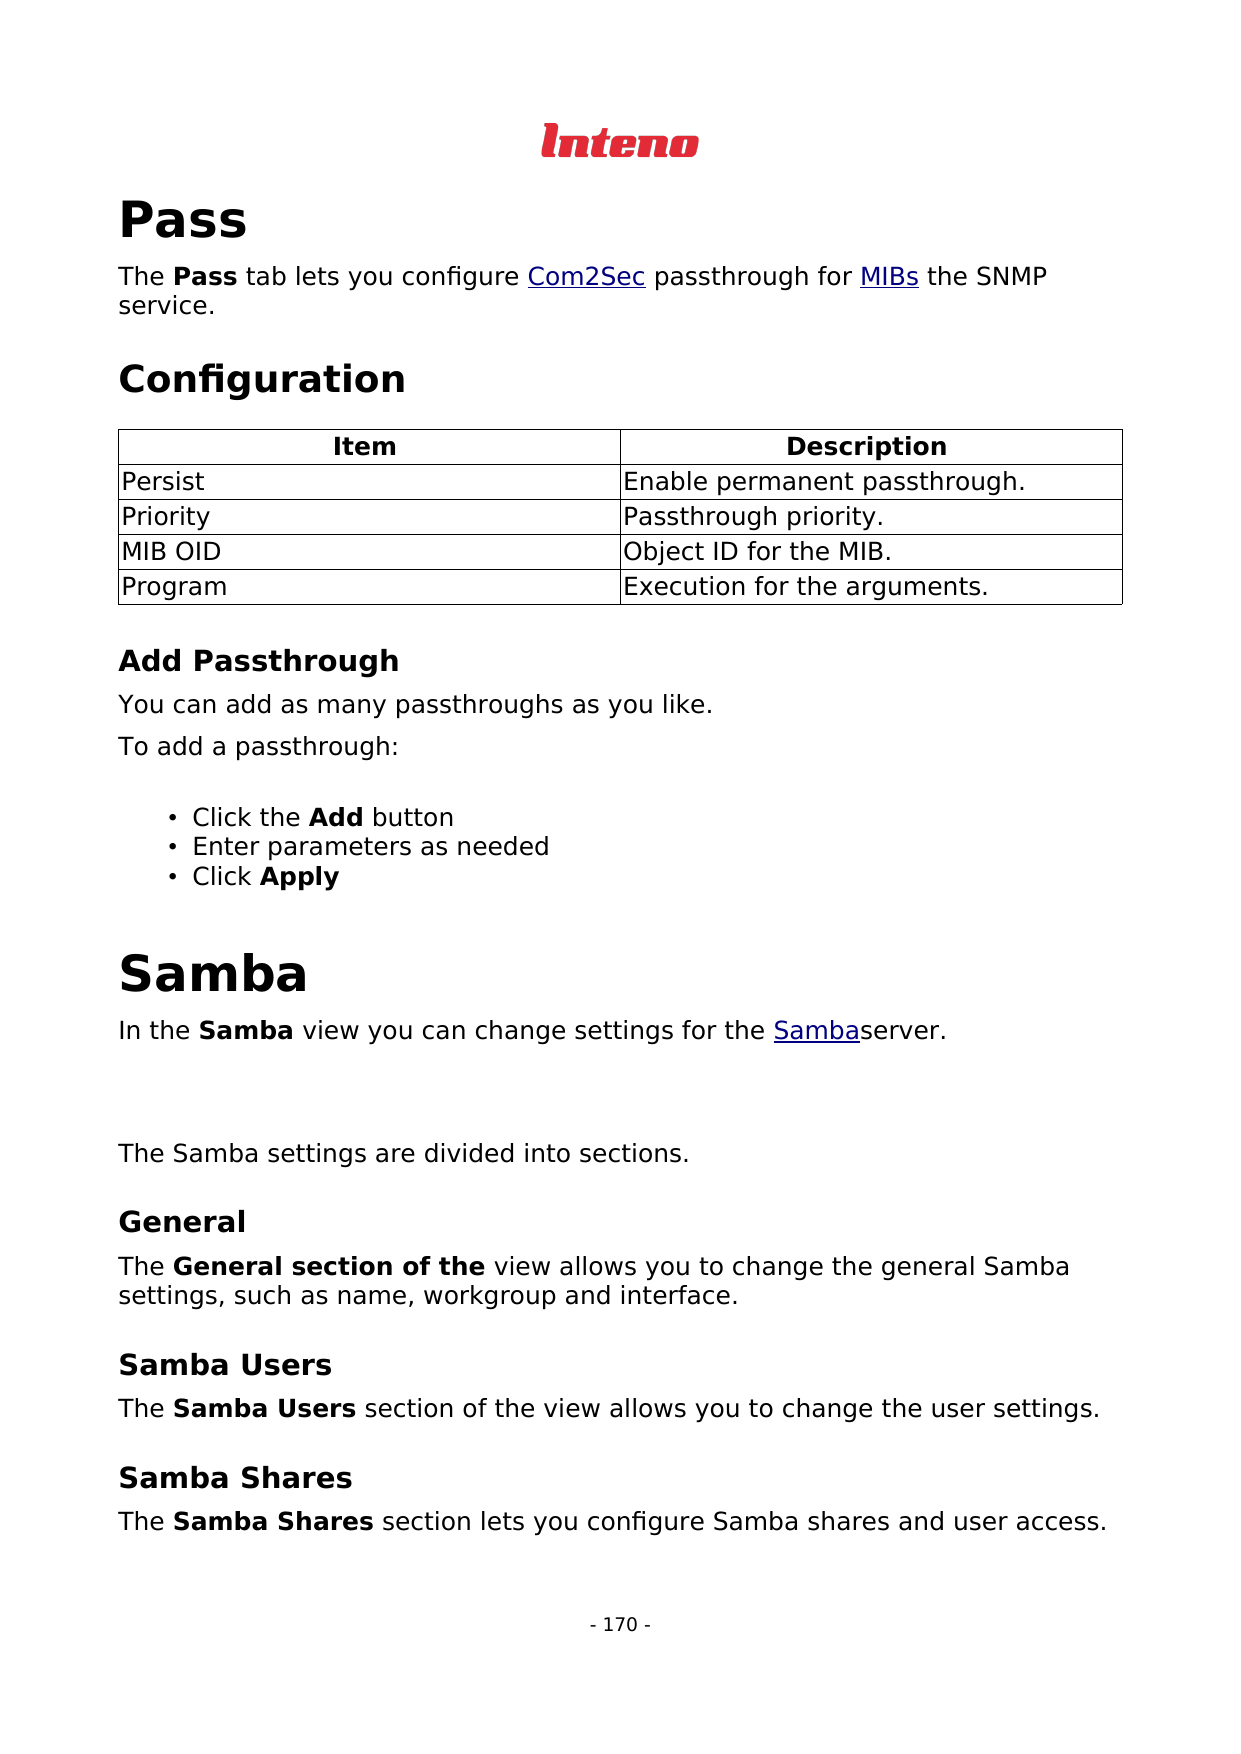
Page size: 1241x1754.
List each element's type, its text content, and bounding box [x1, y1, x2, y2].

list Click Apply [177, 862, 1122, 891]
table_cell Object ID for the MIB. [621, 535, 1122, 569]
table_cell Persist [119, 465, 620, 499]
subtitle Configuration [118, 358, 1122, 401]
table_cell Priority [119, 500, 620, 534]
table_header Item [119, 430, 620, 464]
text The Samba Users section of the view allows you to change the user settings. [118, 1394, 1122, 1423]
subtitle Samba Users [118, 1348, 1122, 1382]
subtitle General [118, 1206, 1122, 1239]
text You can add as many passthroughs as you like. [118, 691, 1122, 720]
subtitle Samba [118, 945, 1122, 1003]
subtitle Pass [118, 191, 1122, 249]
table_cell Passthrough priority. [621, 500, 1122, 534]
table_header Description [621, 430, 1122, 464]
subtitle Add Passthrough [118, 644, 1122, 678]
table_cell Execution for the arguments. [621, 570, 1122, 604]
text To add a passthrough: [118, 732, 1122, 761]
subtitle Samba Shares [118, 1461, 1122, 1495]
text In the Samba view you can change settings for the Sambaserver. [118, 1016, 1122, 1045]
text The General section of the view allows you to change the general Samba settings, such as name, workgroup and interface. [118, 1252, 1122, 1310]
table_cell MIB OID [119, 535, 620, 569]
text The Samba settings are divided into sections. [118, 1139, 1122, 1168]
text The Pass tab lets you configure Com2Sec passthrough for MIBs the SNMP service. [118, 262, 1122, 320]
picture [531, 118, 709, 162]
table_cell Program [119, 570, 620, 604]
table_cell Enable permanent passthrough. [621, 465, 1122, 499]
list Click the Add button [177, 803, 1122, 832]
list Enter parameters as needed [177, 832, 1122, 862]
text The Samba Shares section lets you configure Samba shares and user access. [118, 1507, 1122, 1537]
